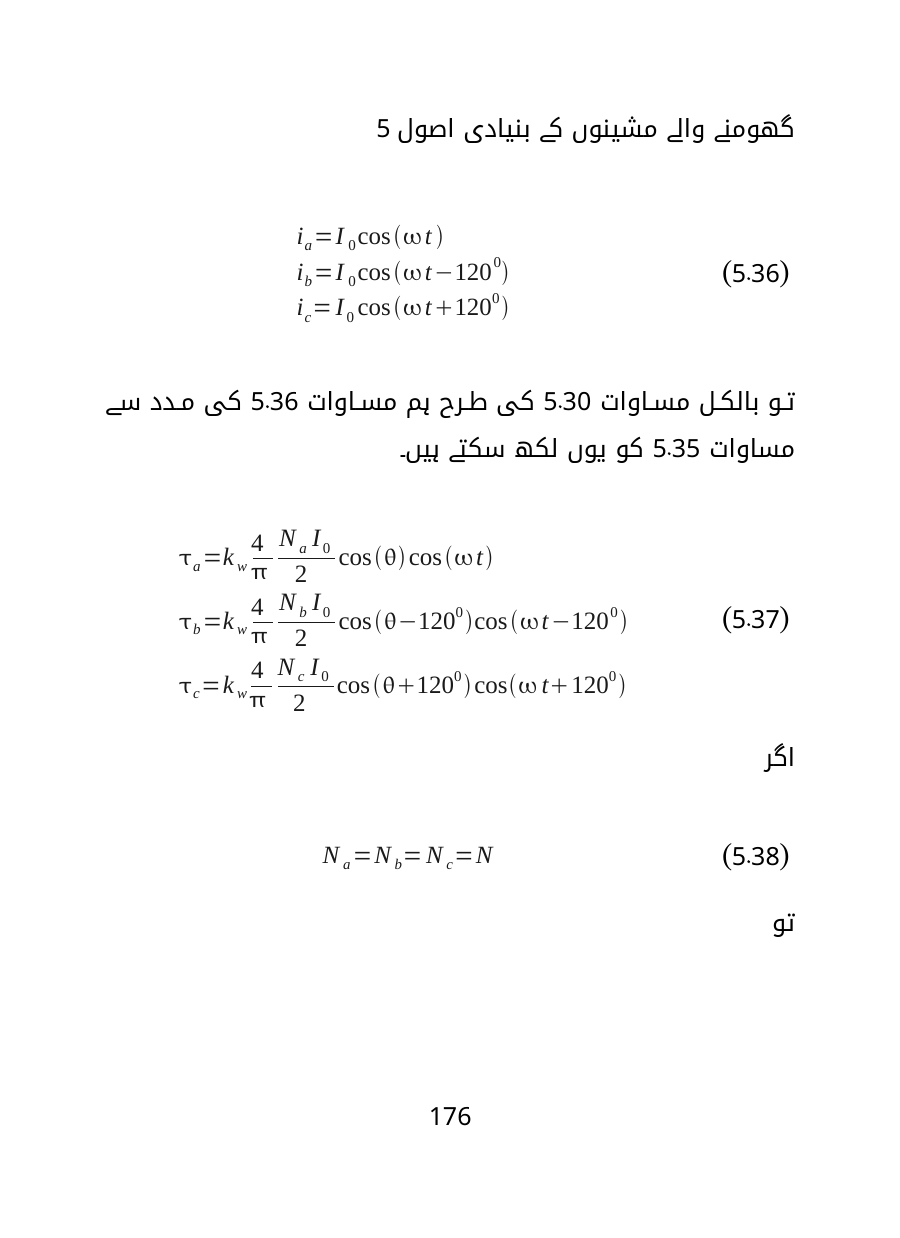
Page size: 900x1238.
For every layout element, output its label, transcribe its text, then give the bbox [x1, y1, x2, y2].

table_header [105, 828, 700, 899]
table_header (5.37) [693, 519, 795, 734]
text اگر [105, 734, 795, 781]
table_header [105, 519, 692, 734]
text تو [105, 899, 795, 947]
table_header [105, 216, 692, 344]
text تو بالکل مساوات 5.30 کی طرح ہم مساوات 5.36 کی مدد سے مساوات 5.35 کو یوں لکھ سکتے ہیں۔ [105, 378, 795, 473]
table_header (5.38) [700, 828, 795, 899]
table_header (5.36) [693, 216, 795, 344]
